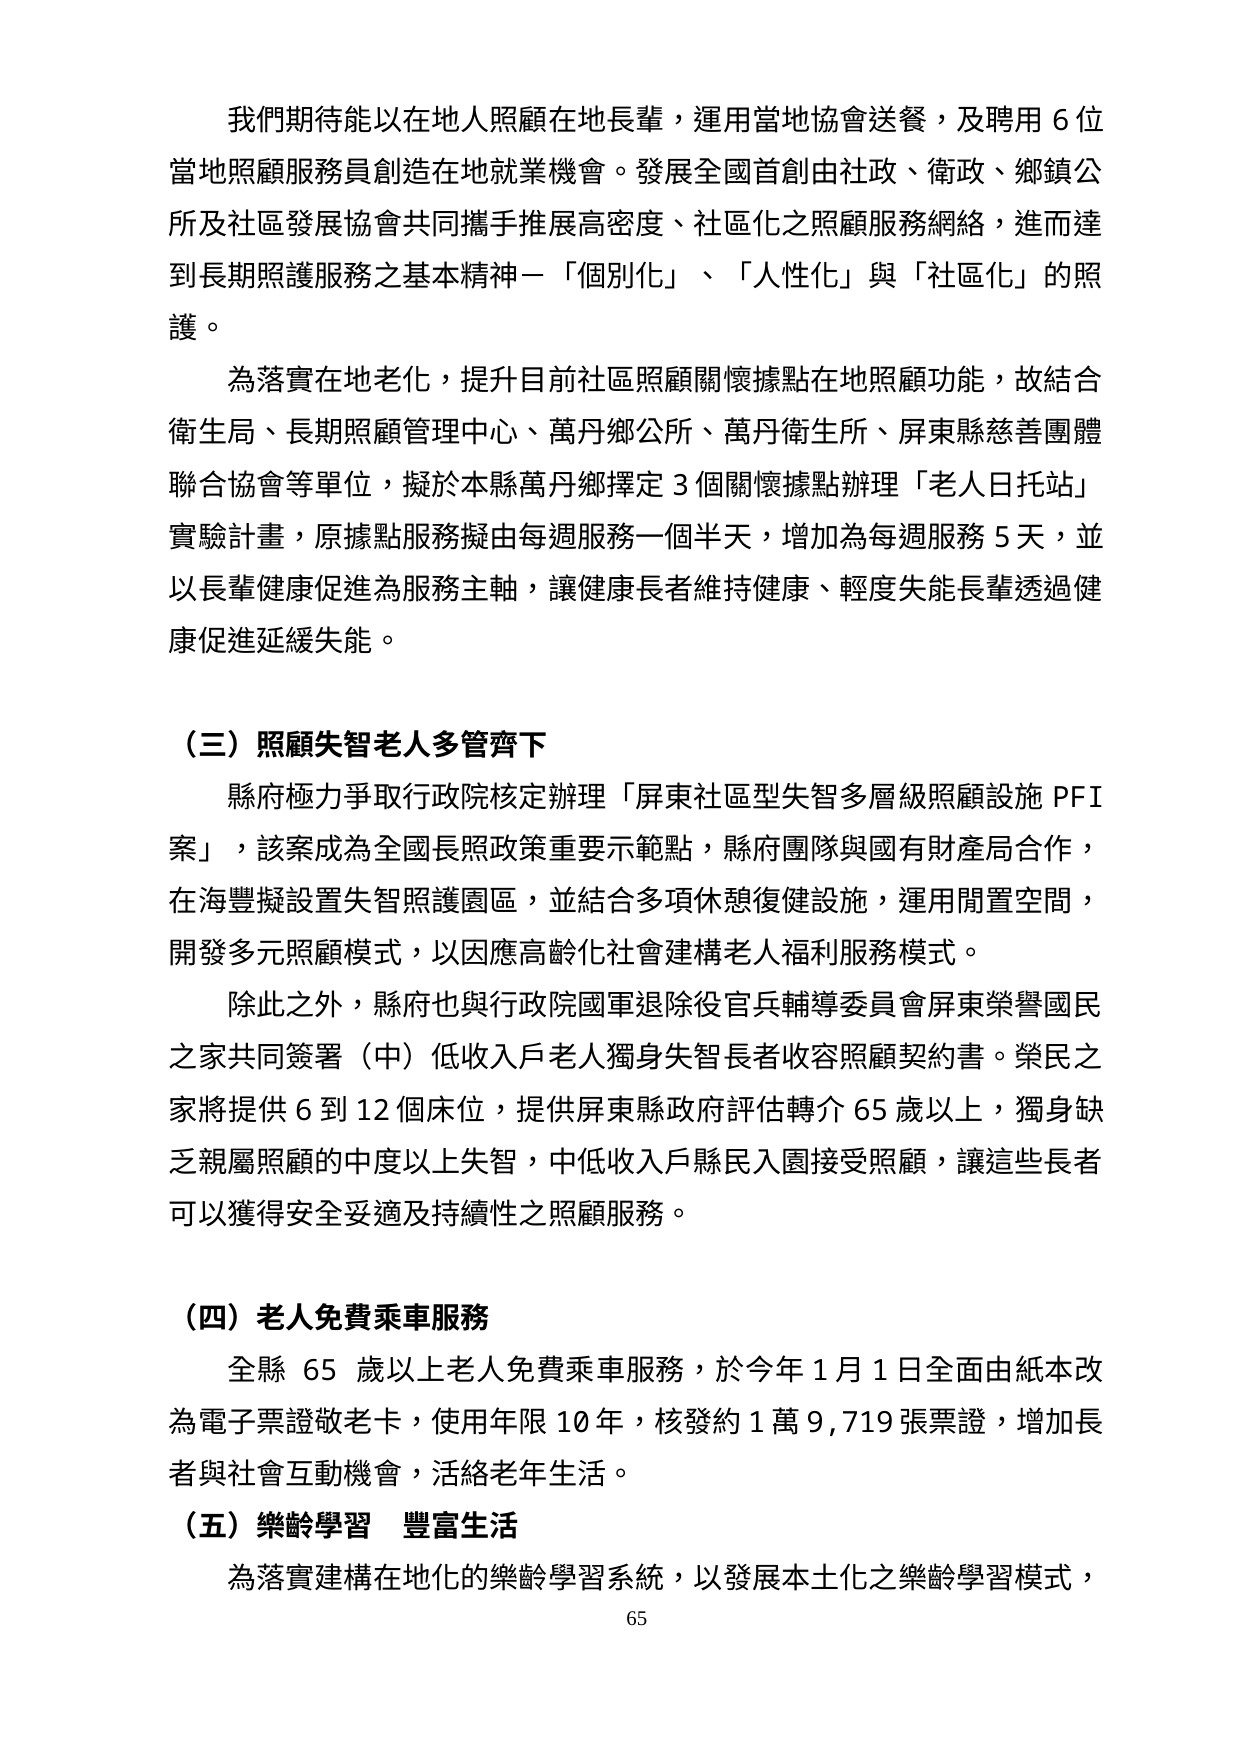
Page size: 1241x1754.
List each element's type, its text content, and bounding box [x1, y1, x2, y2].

text 為落實建構在地化的樂齡學習系統，以發展本土化之樂齡學習模式， [169, 1547, 1104, 1599]
text 為落實在地老化，提升目前社區照顧關懷據點在地照顧功能，故結合衛生局、長期照顧管理中心、萬丹鄉公所、萬丹衛生所、屏東縣慈善團體聯合協會等單位，擬於本縣萬丹鄉擇定3個關懷據點辦理「老人日托站」實驗計畫，原據點服務擬由每週服務一個半天，增加為每週服務5天，並以長輩健康促進為服務主軸，讓健康長者維持健康、輕度失能長輩透過健康促進延緩失能。 [169, 349, 1104, 662]
text （三）照顧失智老人多管齊下 [169, 714, 1104, 766]
text （四）老人免費乘車服務 [169, 1287, 1104, 1339]
text 我們期待能以在地人照顧在地長輩，運用當地協會送餐，及聘用6位當地照顧服務員創造在地就業機會。發展全國首創由社政、衛政、鄉鎮公所及社區發展協會共同攜手推展高密度、社區化之照顧服務網絡，進而達到長期照護服務之基本精神－「個別化」、「人性化」與「社區化」的照護。 [169, 89, 1104, 349]
text 全縣 65 歲以上老人免費乘車服務，於今年1月1日全面由紙本改為電子票證敬老卡，使用年限10年，核發約1萬9,719張票證，增加長者與社會互動機會，活絡老年生活。 [169, 1339, 1104, 1495]
text （五）樂齡學習 豐富生活 [169, 1495, 1104, 1547]
text 除此之外，縣府也與行政院國軍退除役官兵輔導委員會屏東榮譽國民之家共同簽署（中）低收入戶老人獨身失智長者收容照顧契約書。榮民之家將提供6到12個床位，提供屏東縣政府評估轉介65歲以上，獨身缺乏親屬照顧的中度以上失智，中低收入戶縣民入園接受照顧，讓這些長者可以獲得安全妥適及持續性之照顧服務。 [169, 974, 1104, 1234]
text 縣府極力爭取行政院核定辦理「屏東社區型失智多層級照顧設施PFI案」，該案成為全國長照政策重要示範點，縣府團隊與國有財產局合作，在海豐擬設置失智照護園區，並結合多項休憩復健設施，運用閒置空間，開發多元照顧模式，以因應高齡化社會建構老人福利服務模式。 [169, 766, 1104, 974]
